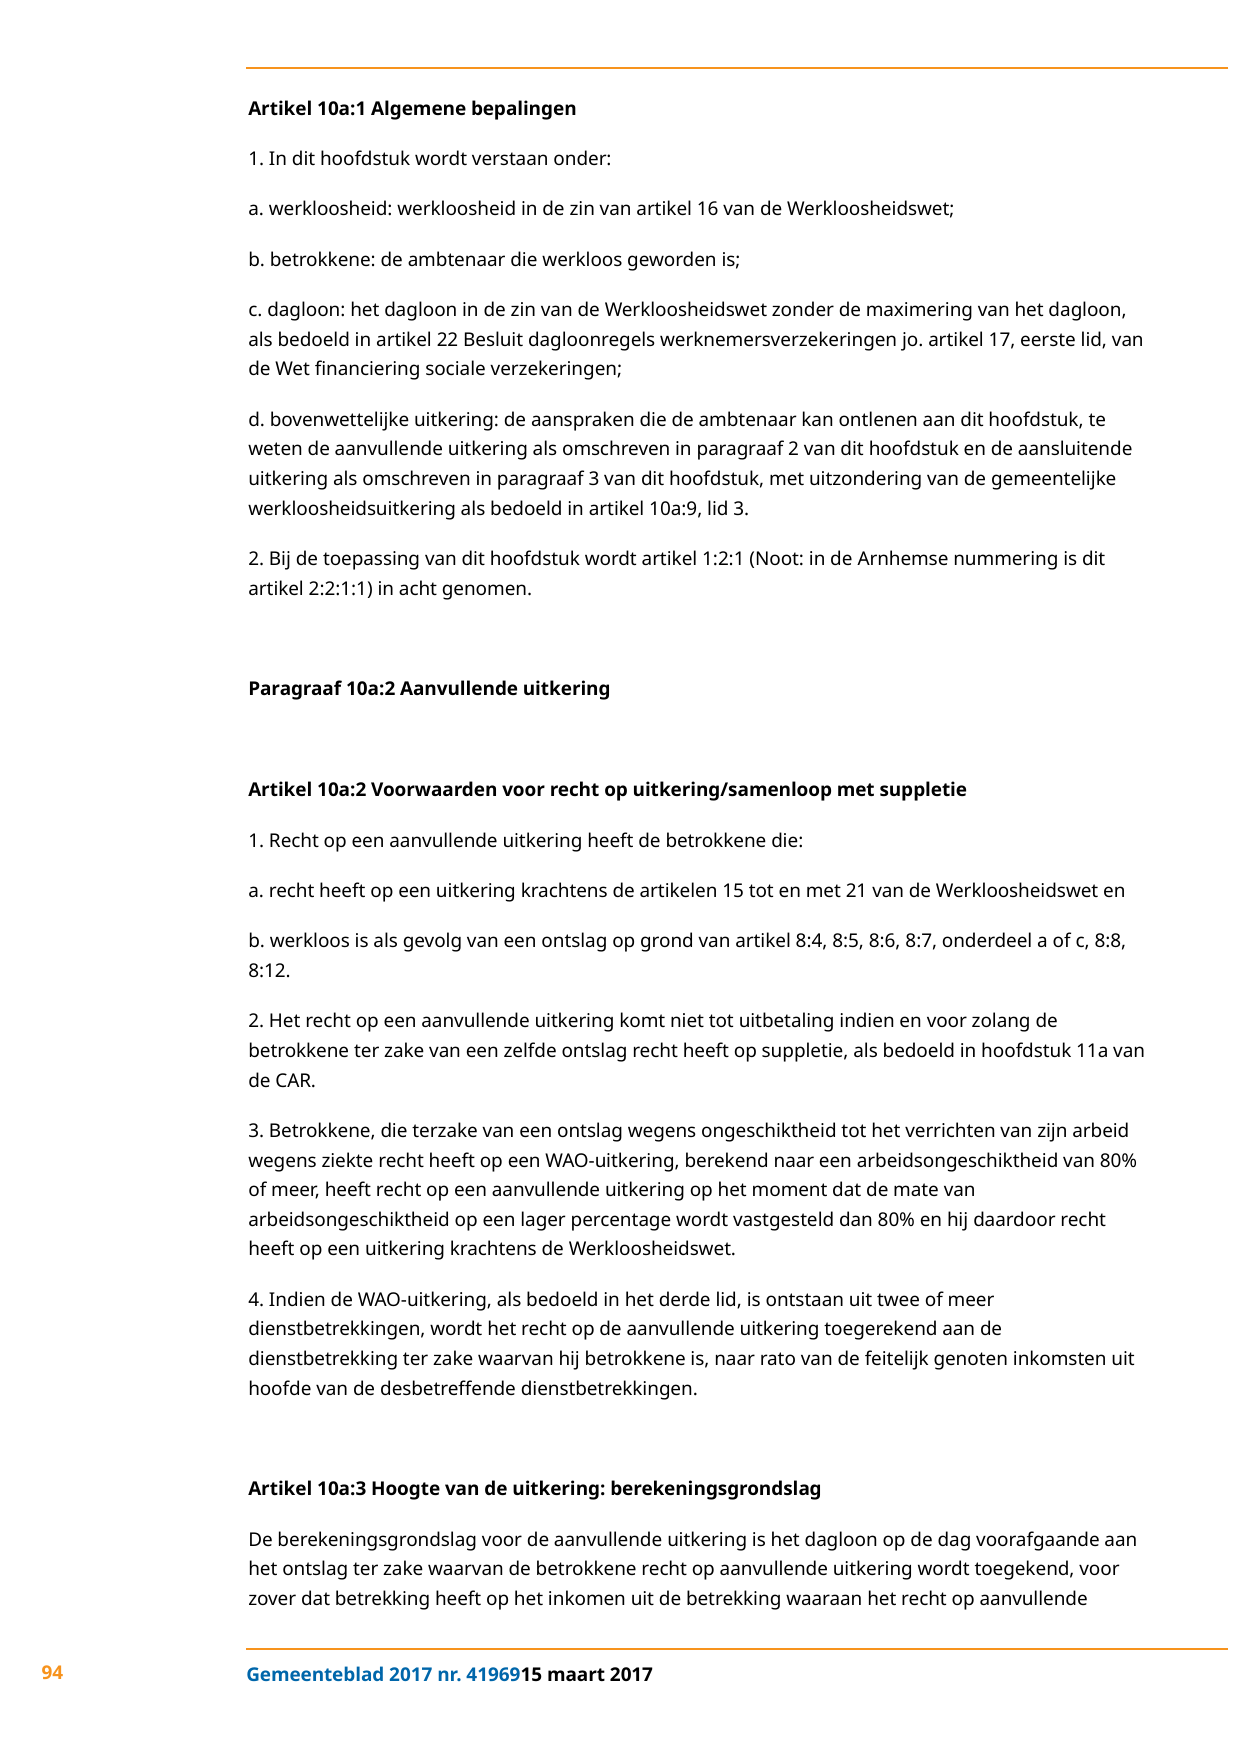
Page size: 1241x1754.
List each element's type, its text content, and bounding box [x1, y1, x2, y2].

text b. werkloos is als gevolg van een ontslag op grond van artikel 8:4, 8:5, 8:6, 8:7, onderdeel a of c, 8:8, 8:12. [248, 928, 1152, 983]
text 2. Bij de toepassing van dit hoofdstuk wordt artikel 1:2:1 (Noot: in de Arnhemse nummering is dit artikel 2:2:1:1) in acht genomen. [248, 545, 1152, 601]
text c. dagloon: het dagloon in de zin van de Werkloosheidswet zonder de maximering van het dagloon, als bedoeld in artikel 22 Besluit dagloonregels werknemersverzekeringen jo. artikel 17, eerste lid, van de Wet financiering sociale verzekeringen; [248, 296, 1152, 381]
text De berekeningsgrondslag voor de aanvullende uitkering is het dagloon op de dag voorafgaande aan het ontslag ter zake waarvan de betrokkene recht op aanvullende uitkering wordt toegekend, voor zover dat betrekking heeft op het inkomen uit de betrekking waaraan het recht op aanvullende [248, 1526, 1152, 1611]
text a. werkloosheid: werkloosheid in de zin van artikel 16 van de Werkloosheidswet; [248, 196, 1152, 221]
text 4. Indien de WAO-uitkering, als bedoeld in het derde lid, is ontstaan uit twee of meer dienstbetrekkingen, wordt het recht op de aanvullende uitkering toegerekend aan de dienstbetrekking ter zake waarvan hij betrokkene is, naar rato van de feitelijk genoten inkomsten uit hoofde van de desbetreffende dienstbetrekkingen. [248, 1286, 1152, 1401]
text 3. Betrokkene, die terzake van een ontslag wegens ongeschiktheid tot het verrichten van zijn arbeid wegens ziekte recht heeft op een WAO-uitkering, berekend naar een arbeidsongeschiktheid van 80% of meer, heeft recht op een aanvullende uitkering op het moment dat de mate van arbeidsongeschiktheid op een lager percentage wordt vastgesteld dan 80% en hij daardoor recht heeft op een uitkering krachtens de Werkloosheidswet. [248, 1117, 1152, 1261]
text 2. Het recht op een aanvullende uitkering komt niet tot uitbetaling indien en voor zolang de betrokkene ter zake van een zelfde ontslag recht heeft op suppletie, als bedoeld in hoofdstuk 11a van de CAR. [248, 1008, 1152, 1093]
text d. bovenwettelijke uitkering: de aanspraken die de ambtenaar kan ontlenen aan dit hoofdstuk, te weten de aanvullende uitkering als omschreven in paragraaf 2 van dit hoofdstuk en de aansluitende uitkering als omschreven in paragraaf 3 van dit hoofdstuk, met uitzondering van de gemeentelijke werkloosheidsuitkering als bedoeld in artikel 10a:9, lid 3. [248, 406, 1152, 521]
text 1. In dit hoofdstuk wordt verstaan onder: [248, 145, 1152, 171]
picture [41, 47, 231, 172]
text a. recht heeft op een uitkering krachtens de artikelen 15 tot en met 21 van de Werkloosheidswet en [248, 877, 1152, 903]
text b. betrokkene: de ambtenaar die werkloos geworden is; [248, 246, 1152, 272]
text Artikel 10a:3 Hoogte van de uitkering: berekeningsgrondslag [248, 1476, 1152, 1501]
text Paragraaf 10a:2 Aanvullende uitkering [248, 676, 1152, 701]
text 1. Recht op een aanvullende uitkering heeft de betrokkene die: [248, 827, 1152, 853]
text Artikel 10a:2 Voorwaarden voor recht op uitkering/samenloop met suppletie [248, 776, 1152, 802]
text Artikel 10a:1 Algemene bepalingen [248, 95, 1152, 121]
